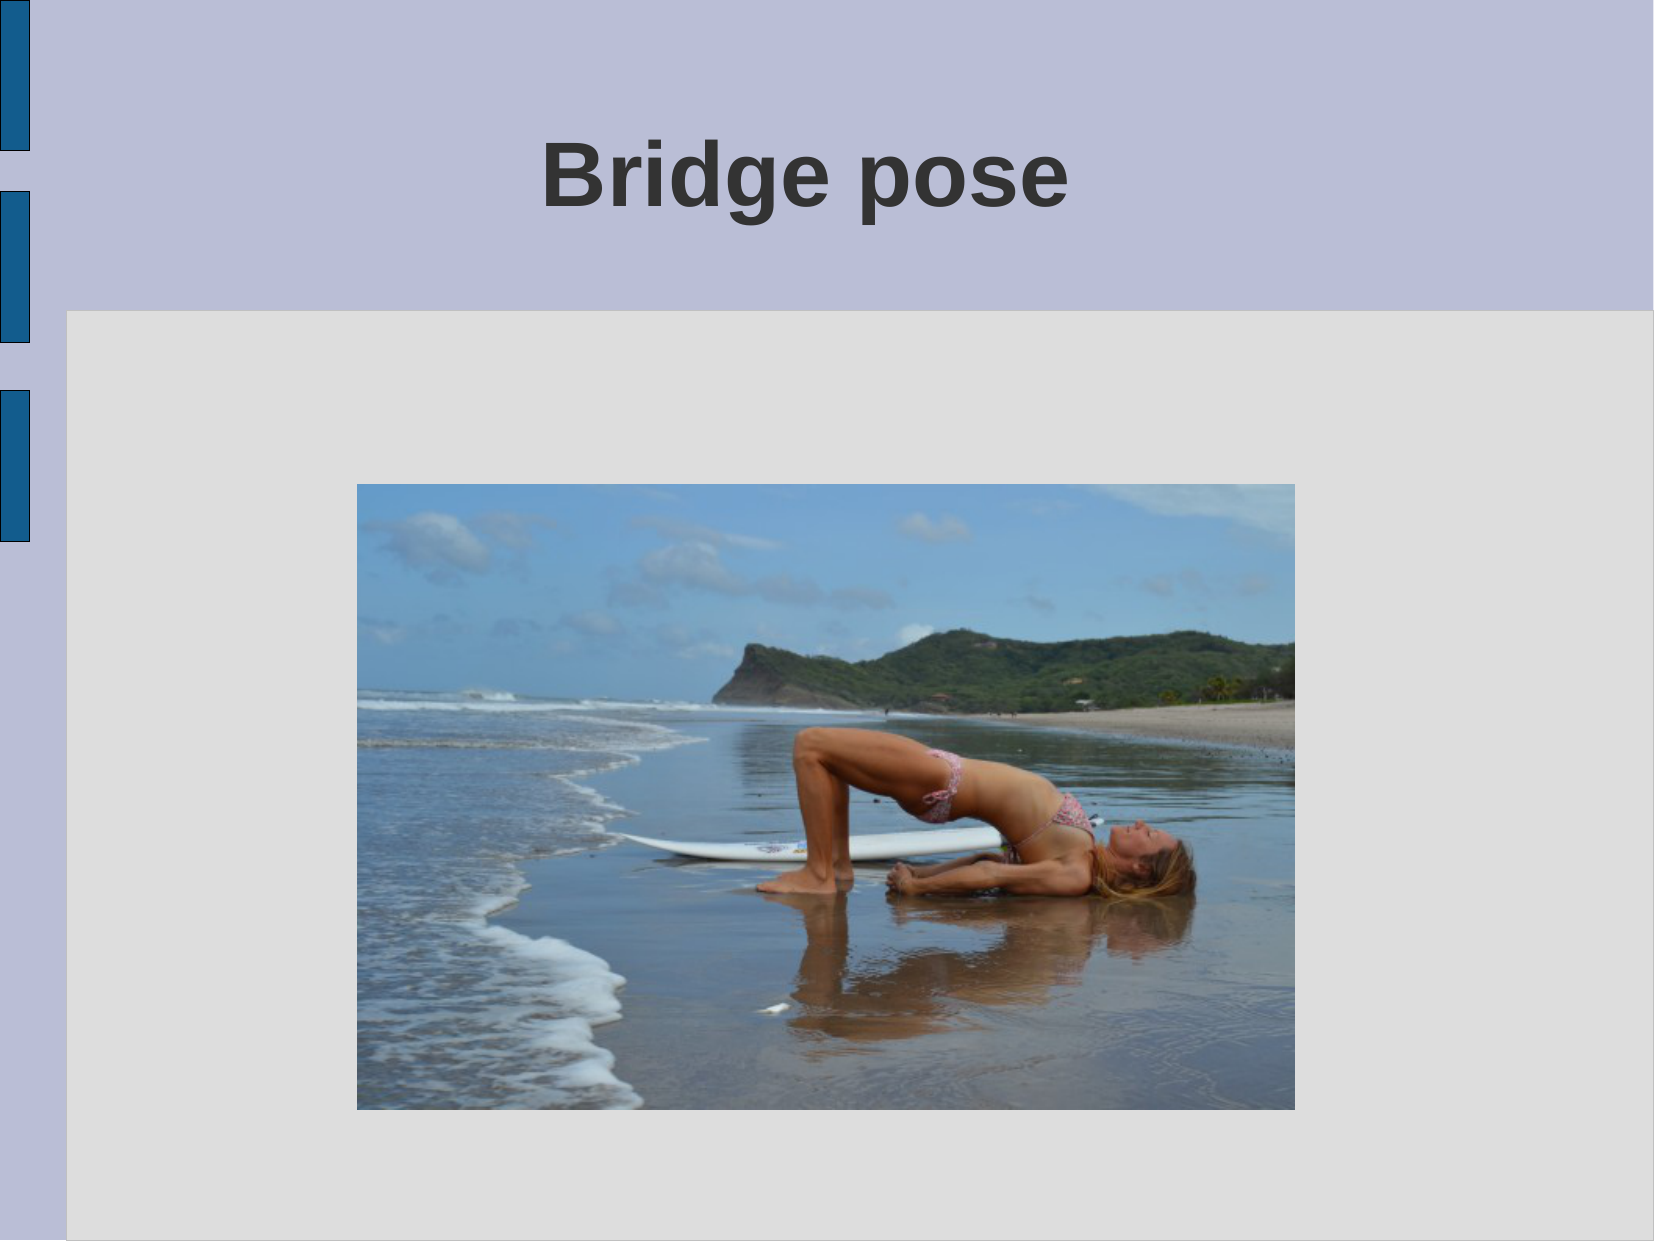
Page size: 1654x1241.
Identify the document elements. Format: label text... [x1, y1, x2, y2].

title Bridge pose [99, 70, 1512, 278]
picture [357, 484, 1295, 1110]
